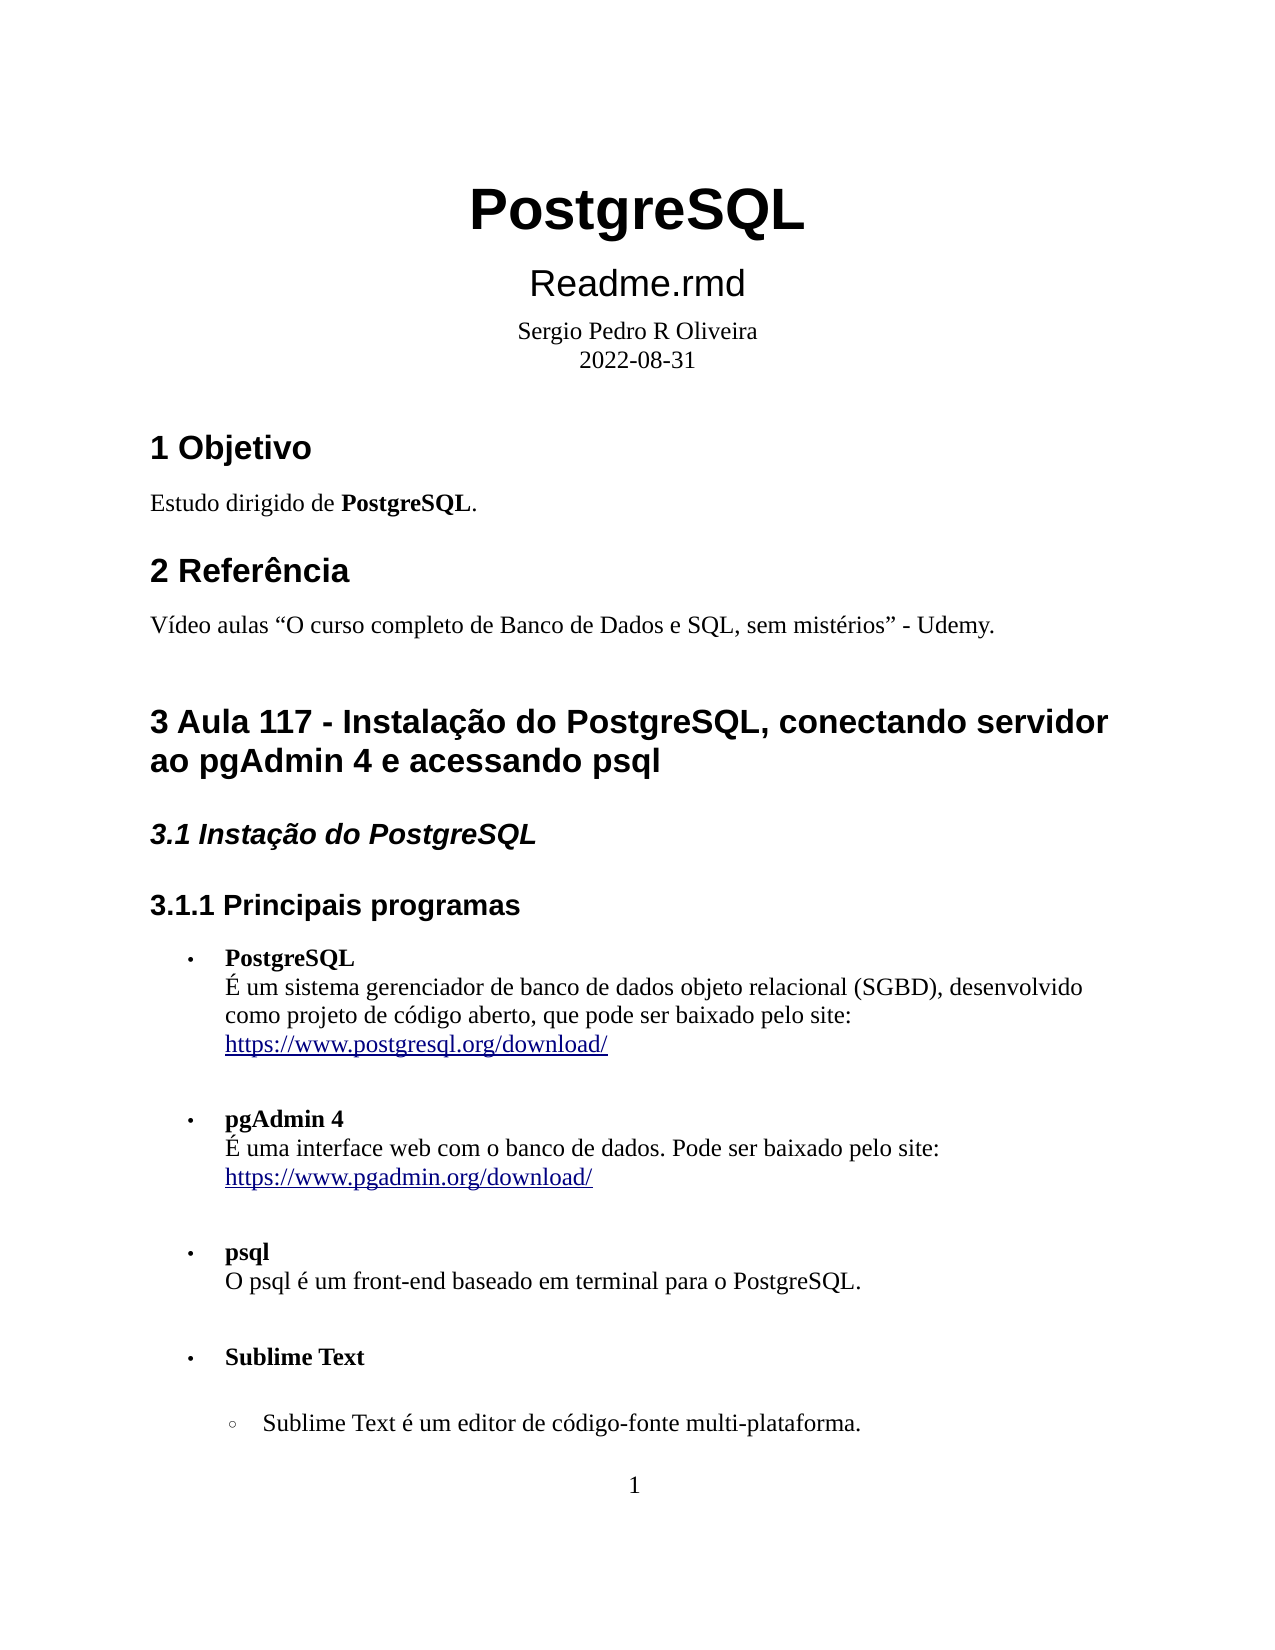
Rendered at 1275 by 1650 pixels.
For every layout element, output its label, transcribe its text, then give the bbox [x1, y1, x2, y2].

subtitle 1 Objetivo [150, 428, 1125, 466]
text Vídeo aulas “O curso completo de Banco de Dados e SQL, sem mistérios” - Udemy. [150, 611, 1125, 639]
subtitle 3.1.1 Principais programas [150, 888, 1125, 921]
subtitle 3 Aula 117 - Instalação do PostgreSQL, conectando servidor ao pgAdmin 4 e acessando psql [150, 702, 1125, 779]
text 2022-08-31 [150, 345, 1125, 374]
text Sergio Pedro R Oliveira [150, 316, 1125, 345]
text Estudo dirigido de PostgreSQL. [150, 488, 1125, 517]
list pgAdmin 4 É uma interface web com o banco de dados. Pode ser baixado pelo site: https://www.pgadmin.org/download/ [187, 1104, 1125, 1219]
subtitle 3.1 Instação do PostgreSQL [150, 817, 1125, 850]
subtitle 2 Referência [150, 551, 1125, 589]
list Sublime Text [187, 1342, 1125, 1399]
list PostgreSQL É um sistema gerenciador de banco de dados objeto relacional (SGBD), desenvolvido como projeto de código aberto, que pode ser baixado pelo site: https://www.postgresql.org/download/ [187, 943, 1125, 1087]
subtitle Readme.rmd [150, 261, 1125, 304]
list Sublime Text é um editor de código-fonte multi-plataforma. [225, 1408, 1125, 1437]
list psql O psql é um front-end baseado em terminal para o PostgreSQL. [187, 1237, 1125, 1324]
title PostgreSQL [150, 175, 1125, 242]
